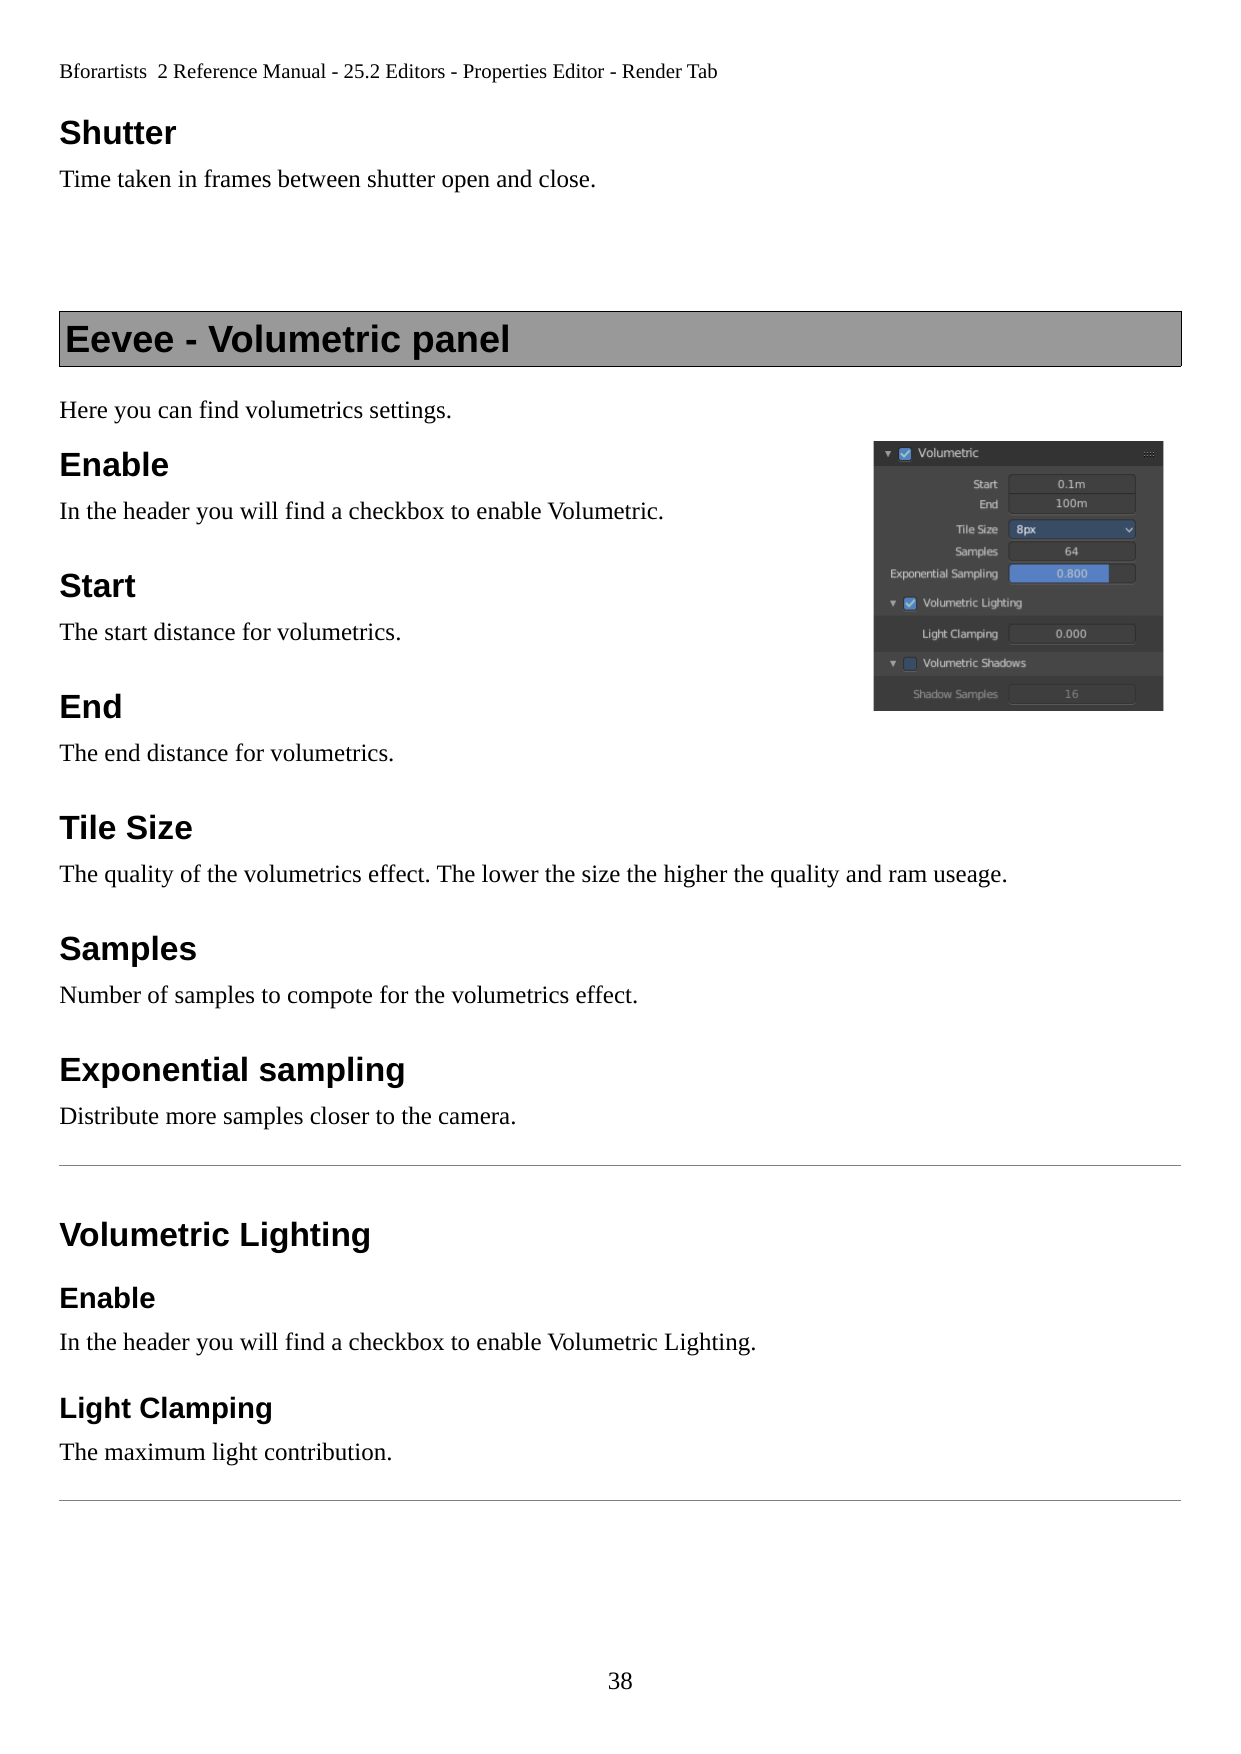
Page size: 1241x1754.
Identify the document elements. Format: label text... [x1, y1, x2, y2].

subtitle [1164, 566, 1181, 604]
text In the header you will find a checkbox to enable Volumetric. [59, 496, 873, 524]
text Here you can find volumetrics settings. [59, 395, 1181, 424]
picture [873, 441, 1164, 711]
text The maximum light contribution. [59, 1437, 1181, 1466]
text Distribute more samples closer to the camera. [59, 1101, 1181, 1130]
subtitle [1164, 444, 1181, 483]
subtitle Enable [59, 1281, 1181, 1314]
subtitle Samples [59, 929, 1181, 967]
subtitle End [59, 687, 1181, 725]
table_header Eevee - Volumetric panel [60, 312, 1181, 366]
subtitle Exponential sampling [59, 1050, 1181, 1088]
text Number of samples to compote for the volumetrics effect. [59, 980, 1181, 1009]
text Time taken in frames between shutter open and close. [59, 164, 1181, 192]
text The quality of the volumetrics effect. The lower the size the higher the quality and ram useage. [59, 859, 1181, 888]
text The end distance for volumetrics. [59, 738, 1181, 767]
subtitle Start [59, 566, 873, 604]
text The start distance for volumetrics. [59, 617, 873, 646]
subtitle Tile Size [59, 808, 1181, 846]
subtitle Shutter [59, 113, 1181, 151]
subtitle Volumetric Lighting [59, 1215, 1181, 1254]
subtitle Enable [59, 444, 873, 483]
text In the header you will find a checkbox to enable Volumetric Lighting. [59, 1327, 1181, 1356]
subtitle Light Clamping [59, 1391, 1181, 1424]
